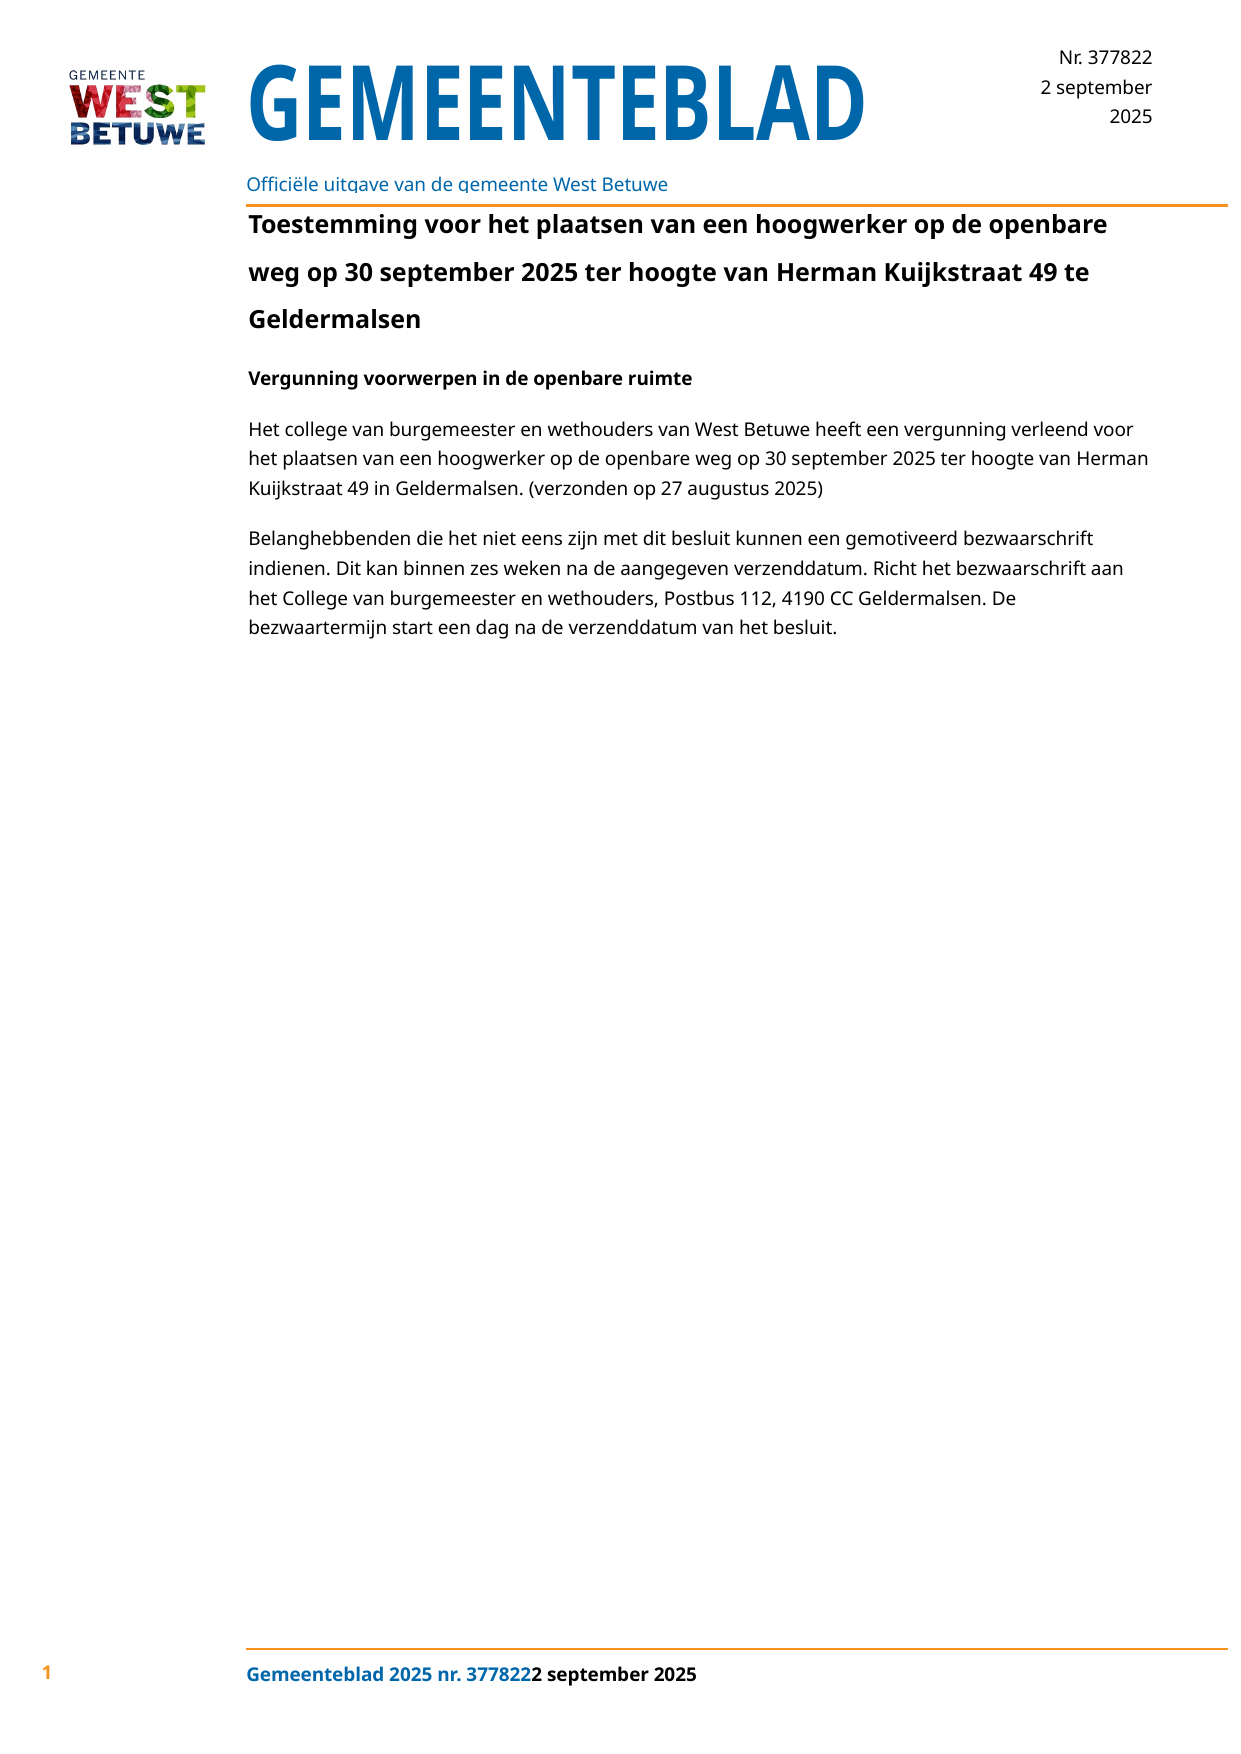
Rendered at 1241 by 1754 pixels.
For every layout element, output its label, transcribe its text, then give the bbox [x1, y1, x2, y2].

text Belanghebbenden die het niet eens zijn met dit besluit kunnen een gemotiveerd bezwaarschrift indienen. Dit kan binnen zes weken na de aangegeven verzenddatum. Richt het bezwaarschrift aan het College van burgemeester en wethouders, Postbus 112, 4190 CC Geldermalsen. De bezwaartermijn start een dag na de verzenddatum van het besluit. [248, 526, 1152, 640]
text Vergunning voorwerpen in de openbare ruimte [248, 366, 1152, 391]
text Toestemming voor het plaatsen van een hoogwerker op de openbare weg op 30 september 2025 ter hoogte van Herman Kuijkstraat 49 te Geldermalsen [248, 207, 1152, 336]
text Het college van burgemeester en wethouders van West Betuwe heeft een vergunning verleend voor het plaatsen van een hoogwerker op de openbare weg op 30 september 2025 ter hoogte van Herman Kuijkstraat 49 in Geldermalsen. (verzonden op 27 augustus 2025) [248, 416, 1152, 501]
picture [41, 47, 231, 172]
